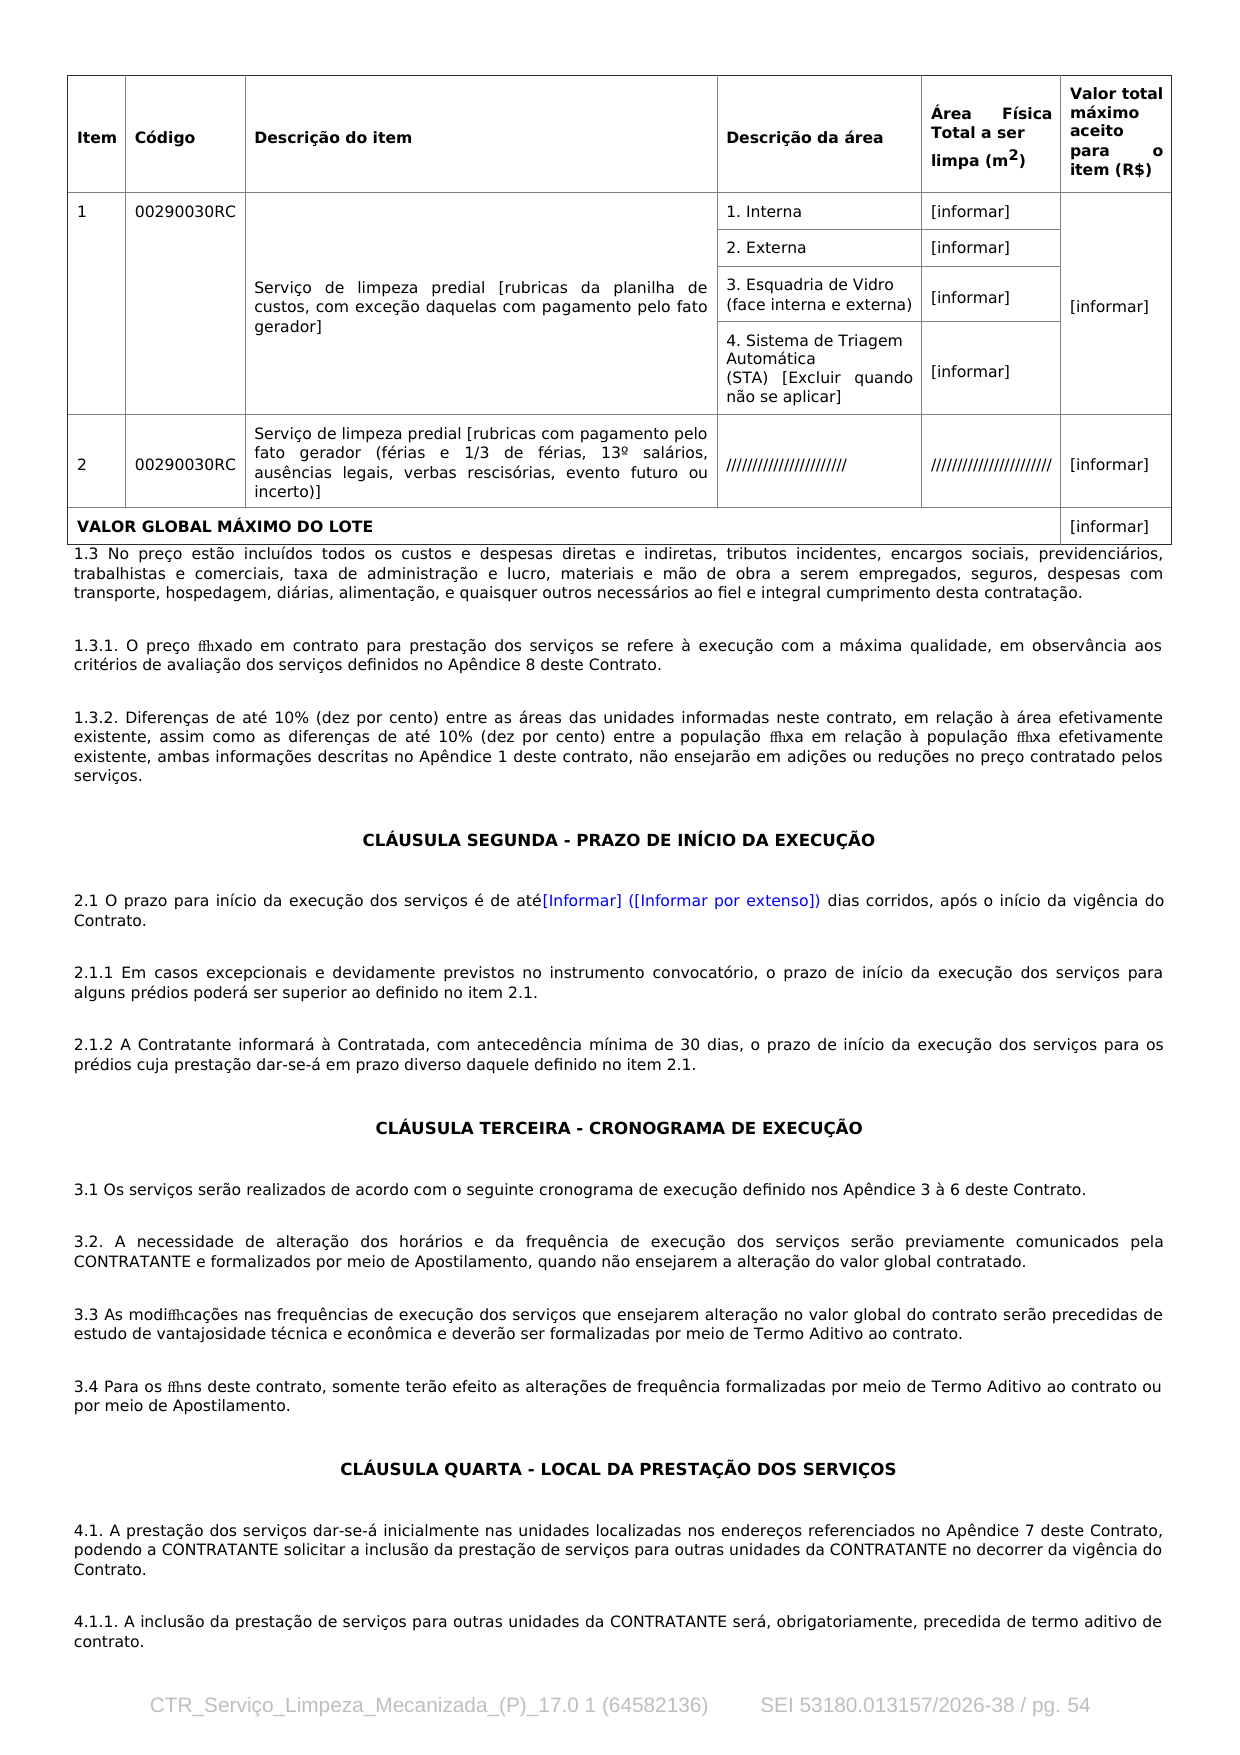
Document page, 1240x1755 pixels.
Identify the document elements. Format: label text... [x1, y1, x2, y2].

table_header Descrição da área [718, 76, 921, 192]
table_cell Serviço de limpeza predial [rubricas da planilha de custos, com exceção daquelas com pagamento pelo fato gerador] [246, 193, 717, 414]
table_cell Serviço de limpeza predial [rubricas com pagamento pelo fato gerador (férias e 1/3 de férias, 13º salários, ausências legais, verbas rescisórias, evento futuro ou incerto)] [246, 415, 717, 507]
table_cell [informar] [922, 322, 1060, 414]
table_cell 2. Externa [718, 230, 921, 266]
table_header Descrição do item [246, 76, 717, 192]
table_cell [informar] [1061, 193, 1171, 414]
table_cell 00290030RC [126, 193, 245, 414]
text 1.3.2. Diferenças de até 10% (dez por cento) entre as áreas das unidades informadas neste contrato, em relação à área efetivamente existente, assim como as diferenças de até 10% (dez por cento) entre a população xa em relação à população xa efetivamente existente, ambas informações descritas no Apêndice 1 deste contrato, não ensejarão em adições ou reduções no preço contratado pelos serviços. [74, 709, 1165, 785]
table_header Código [126, 76, 245, 192]
subtitle CLÁUSULA QUARTA - LOCAL DA PRESTAÇÃO DOS SERVIÇOS [69, 1460, 1168, 1479]
table_cell [informar] [922, 193, 1060, 229]
subtitle CLÁUSULA TERCEIRA - CRONOGRAMA DE EXECUÇÃO [69, 1119, 1169, 1138]
table_cell 00290030RC [126, 415, 245, 507]
text 4.1.1. A inclusão da prestação de serviços para outras unidades da CONTRATANTE será, obrigatoriamente, precedida de termo aditivo de contrato. [74, 1613, 1165, 1651]
text 3.2. A necessidade de alteração dos horários e da frequência de execução dos serviços serão previamente comunicados pela CONTRATANTE e formalizados por meio de Apostilamento, quando não ensejarem a alteração do valor global contratado. [74, 1233, 1165, 1271]
text 2.1.2 A Contratante informará à Contratada, com antecedência mínima de 30 dias, o prazo de início da execução dos serviços para os prédios cuja prestação dar-se-á em prazo diverso daquele definido no item 2.1. [74, 1036, 1165, 1074]
table_cell 1 [68, 193, 125, 414]
table_cell [informar] [1061, 508, 1171, 544]
table_cell [informar] [922, 267, 1060, 321]
table_cell 4. Sistema de Triagem Automática (STA) [Excluir quando não se aplicar] [718, 322, 921, 414]
table_cell 2 [68, 415, 125, 507]
subtitle CLÁUSULA SEGUNDA - PRAZO DE INÍCIO DA EXECUÇÃO [69, 830, 1169, 850]
table_cell 1. Interna [718, 193, 921, 229]
text 4.1. A prestação dos serviços dar-se-á inicialmente nas unidades localizadas nos endereços referenciados no Apêndice 7 deste Contrato, podendo a CONTRATANTE solicitar a inclusão da prestação de serviços para outras unidades da CONTRATANTE no decorrer da vigência do Contrato. [74, 1522, 1165, 1579]
table_cell VALOR GLOBAL MÁXIMO DO LOTE [68, 508, 1060, 544]
table_header Item [68, 76, 125, 192]
table_cell /////////////////////// [922, 415, 1060, 507]
table_header Área Física Total a ser limpa (m2) [922, 76, 1060, 192]
text 3.1 Os serviços serão realizados de acordo com o seguinte cronograma de execução definido nos Apêndice 3 à 6 deste Contrato. [74, 1181, 1165, 1199]
table_header Valor total máximo aceito para o item (R$) [1061, 76, 1171, 192]
text 1.3 No preço estão incluídos todos os custos e despesas diretas e indiretas, tributos incidentes, encargos sociais, previdenciários, trabalhistas e comerciais, taxa de administração e lucro, materiais e mão de obra a serem empregados, seguros, despesas com transporte, hospedagem, diárias, alimentação, e quaisquer outros necessários ao fiel e integral cumprimento desta contratação. [74, 545, 1165, 602]
table_cell [informar] [922, 230, 1060, 266]
text 1.3.1. O preço xado em contrato para prestação dos serviços se refere à execução com a máxima qualidade, em observância aos critérios de avaliação dos serviços definidos no Apêndice 8 deste Contrato. [74, 637, 1165, 674]
text 3.3 As modicações nas frequências de execução dos serviços que ensejarem alteração no valor global do contrato serão precedidas de estudo de vantajosidade técnica e econômica e deverão ser formalizadas por meio de Termo Aditivo ao contrato. [74, 1305, 1165, 1343]
table_cell [informar] [1061, 415, 1171, 507]
text 2.1 O prazo para início da execução dos serviços é de até[Informar] ([Informar por extenso]) dias corridos, após o início da vigência do Contrato. [74, 892, 1165, 930]
text 2.1.1 Em casos excepcionais e devidamente previstos no instrumento convocatório, o prazo de início da execução dos serviços para alguns prédios poderá ser superior ao definido no item 2.1. [74, 964, 1165, 1002]
text 3.4 Para os ns deste contrato, somente terão efeito as alterações de frequência formalizadas por meio de Termo Aditivo ao contrato ou por meio de Apostilamento. [74, 1377, 1165, 1415]
table_cell 3. Esquadria de Vidro (face interna e externa) [718, 267, 921, 321]
table_cell /////////////////////// [718, 415, 921, 507]
